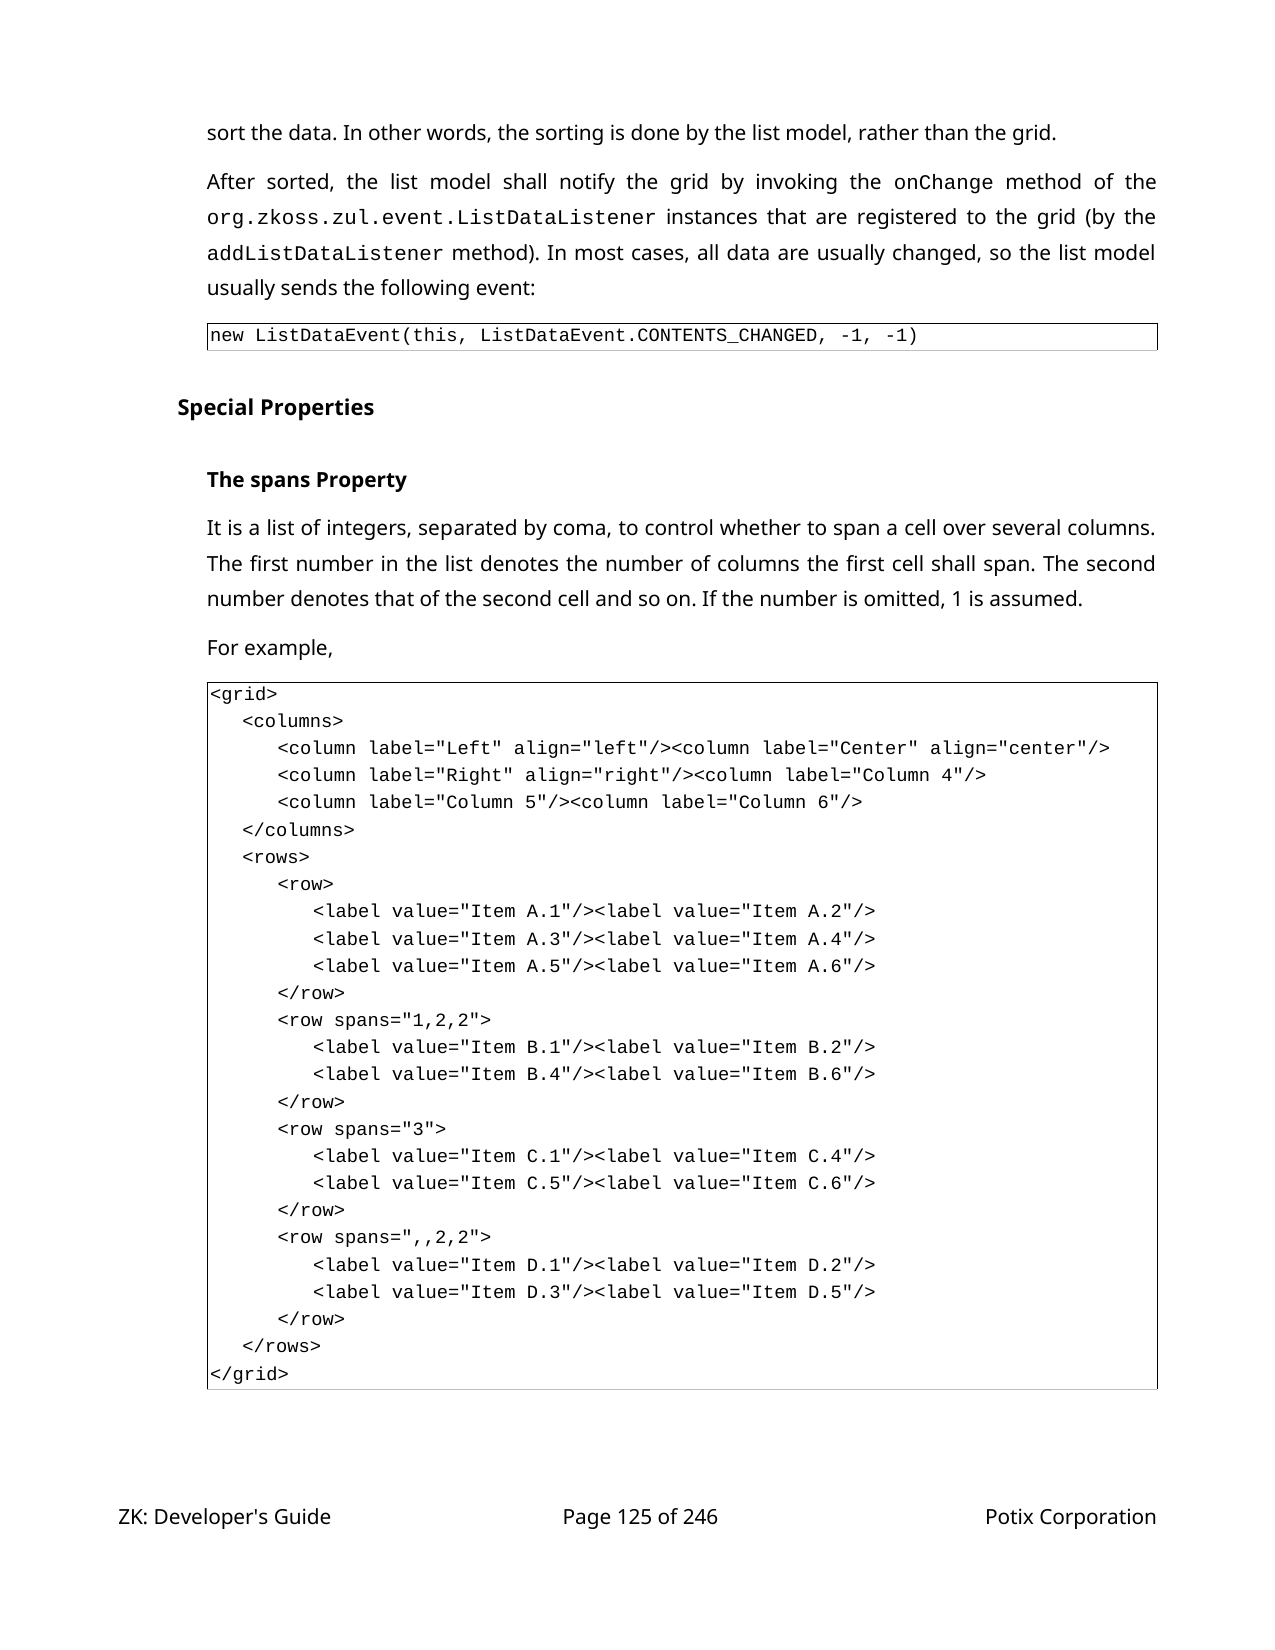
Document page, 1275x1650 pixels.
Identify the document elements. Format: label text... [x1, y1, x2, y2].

text sort the data. In other words, the sorting is done by the list model, rather than the grid. [207, 118, 1157, 146]
text </rows> [208, 1334, 1157, 1358]
text <grid> [208, 683, 1157, 706]
text <columns> [208, 709, 1157, 733]
text <row> [208, 872, 1157, 896]
text It is a list of integers, separated by coma, to control whether to span a cell over several columns. The first number in the list denotes the number of columns the first cell shall span. The second number denotes that of the second cell and so on. If the number is omitted, 1 is assumed. [207, 513, 1157, 612]
text <label value="Item B.1"/><label value="Item B.2"/> [208, 1035, 1157, 1059]
text <label value="Item A.5"/><label value="Item A.6"/> [208, 953, 1157, 978]
text After sorted, the list model shall notify the grid by invoking the onChange method of the org.zkoss.zul.event.ListDataListener instances that are registered to the grid (by the addListDataListener method). In most cases, all data are usually changed, so the list model usually sends the following event: [207, 167, 1157, 302]
text <label value="Item C.1"/><label value="Item C.4"/> [208, 1144, 1157, 1168]
text For example, [207, 633, 1157, 661]
text new ListDataEvent(this, ListDataEvent.CONTENTS_CHANGED, -1, -1) [208, 324, 1157, 350]
text <label value="Item A.3"/><label value="Item A.4"/> [208, 926, 1157, 951]
text <label value="Item D.3"/><label value="Item D.5"/> [208, 1280, 1157, 1304]
text </row> [208, 1307, 1157, 1331]
text <column label="Left" align="left"/><column label="Center" align="center"/> [208, 736, 1157, 760]
text </columns> [208, 818, 1157, 842]
text <label value="Item A.1"/><label value="Item A.2"/> [208, 899, 1157, 923]
text <row spans="3"> [208, 1117, 1157, 1141]
text <label value="Item C.5"/><label value="Item C.6"/> [208, 1171, 1157, 1195]
text <column label="Right" align="right"/><column label="Column 4"/> [208, 763, 1157, 787]
text <rows> [208, 845, 1157, 869]
subtitle The spans Property [207, 465, 1157, 493]
subtitle Special Properties [177, 392, 1157, 422]
text </row> [208, 1198, 1157, 1222]
text <row spans=",,2,2"> [208, 1225, 1157, 1250]
text </row> [208, 981, 1157, 1005]
text </grid> [208, 1361, 1157, 1389]
text </row> [208, 1089, 1157, 1114]
text <label value="Item D.1"/><label value="Item D.2"/> [208, 1253, 1157, 1277]
text <label value="Item B.4"/><label value="Item B.6"/> [208, 1062, 1157, 1087]
text <column label="Column 5"/><column label="Column 6"/> [208, 790, 1157, 815]
text <row spans="1,2,2"> [208, 1008, 1157, 1032]
